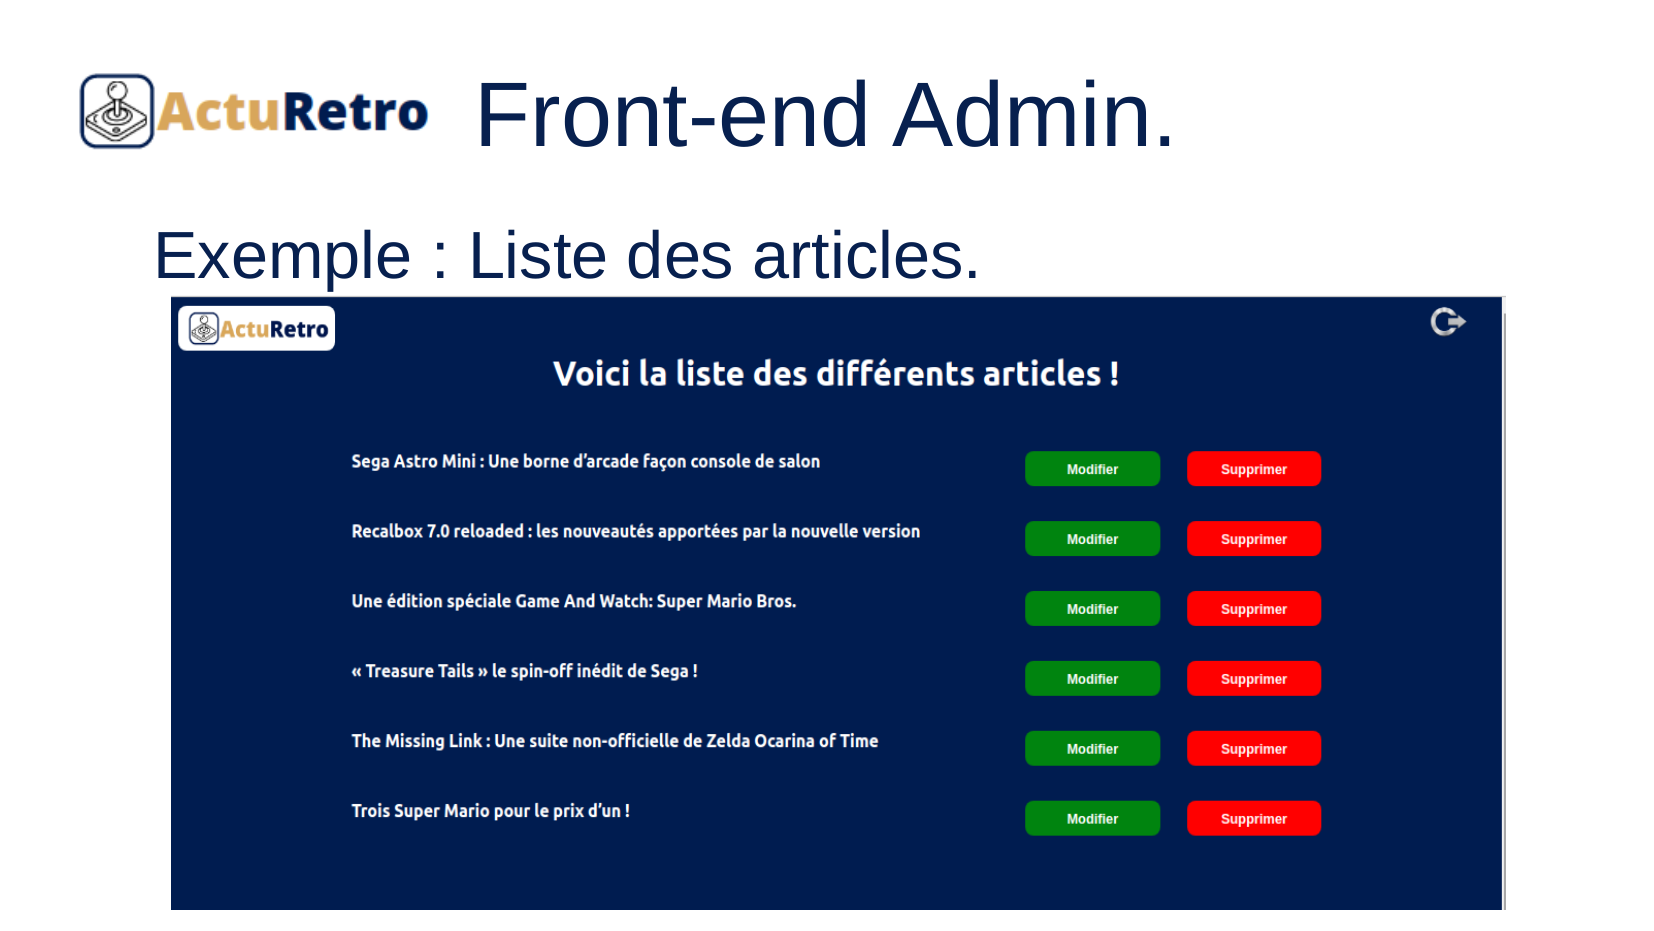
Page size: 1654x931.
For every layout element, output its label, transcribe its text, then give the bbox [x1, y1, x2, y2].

list Exemple : Liste des articles. [82, 217, 1571, 758]
title Front-end Admin. [82, 37, 1571, 193]
picture [171, 295, 1506, 910]
picture [75, 69, 434, 154]
